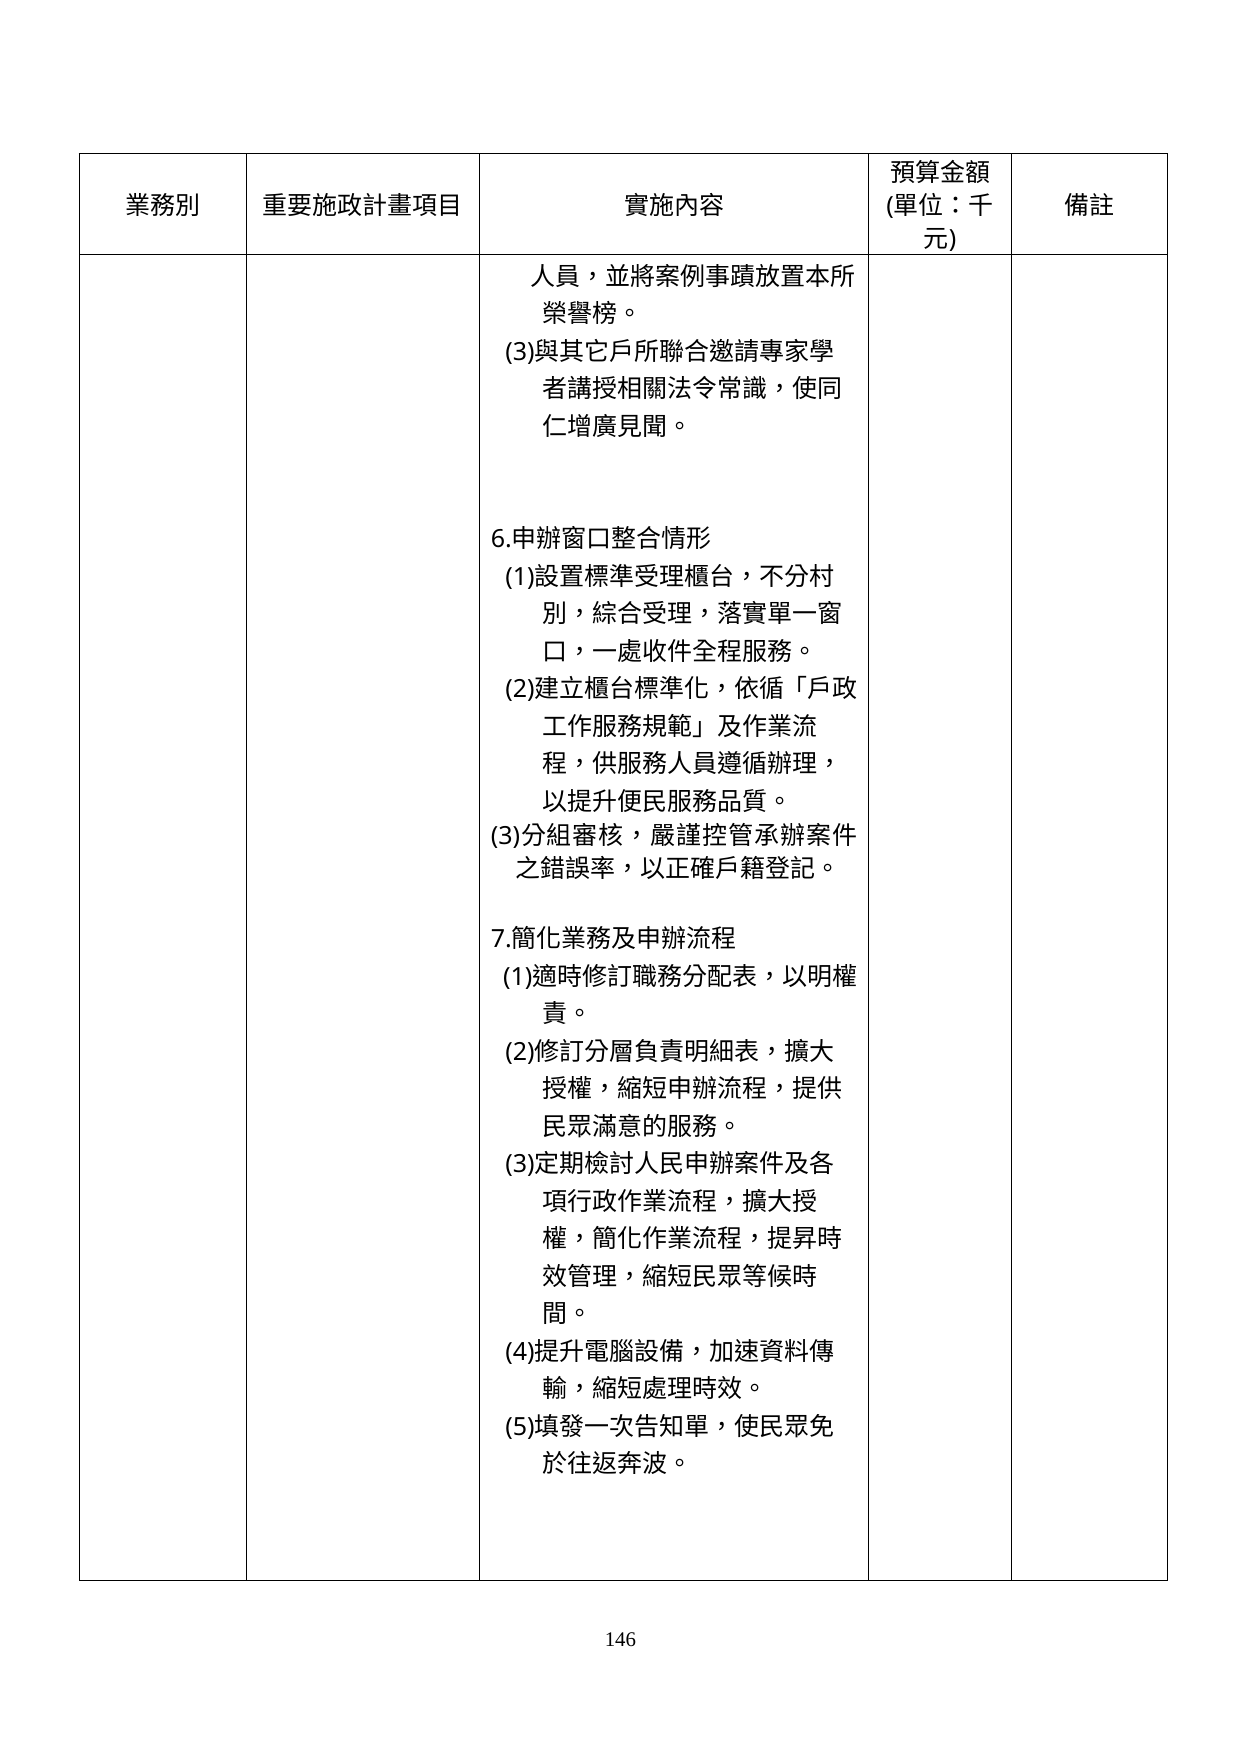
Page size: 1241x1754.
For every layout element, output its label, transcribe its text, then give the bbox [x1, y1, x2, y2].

table_header 重要施政計畫項目 [247, 154, 479, 254]
table_cell 人員，並將案例事蹟放置本所榮譽榜。 (3)與其它戶所聯合邀請專家學者講授相關法令常識，使同仁增廣見聞。 6.申辦窗口整合情形 (1)設置標準受理櫃台，不分村別，綜合受理，落實單一窗口，一處收件全程服務。 (2)建立櫃台標準化，依循「戶政工作服務規範」及作業流程，供服務人員遵循辦理，以提升便民服務品質。 (3)分組審核，嚴謹控管承辦案件之錯誤率，以正確戶籍登記。 7.簡化業務及申辦流程 (1)適時修訂職務分配表，以明權責。 (2)修訂分層負責明細表，擴大授權，縮短申辦流程，提供民眾滿意的服務。 (3)定期檢討人民申辦案件及各項行政作業流程，擴大授權，簡化作業流程，提昇時效管理，縮短民眾等候時間。 (4)提升電腦設備，加速資料傳輸，縮短處理時效。 (5)填發一次告知單，使民眾免於往返奔波。 [480, 255, 868, 1580]
table_header 實施內容 [480, 154, 868, 254]
table_cell [1012, 255, 1167, 1580]
table_cell [869, 255, 1011, 1580]
table_cell [80, 255, 246, 1580]
table_header 業務別 [80, 154, 246, 254]
table_header 預算金額 (單位：千元) [869, 154, 1011, 254]
table_cell [247, 255, 479, 1580]
table_header 備註 [1012, 154, 1167, 254]
